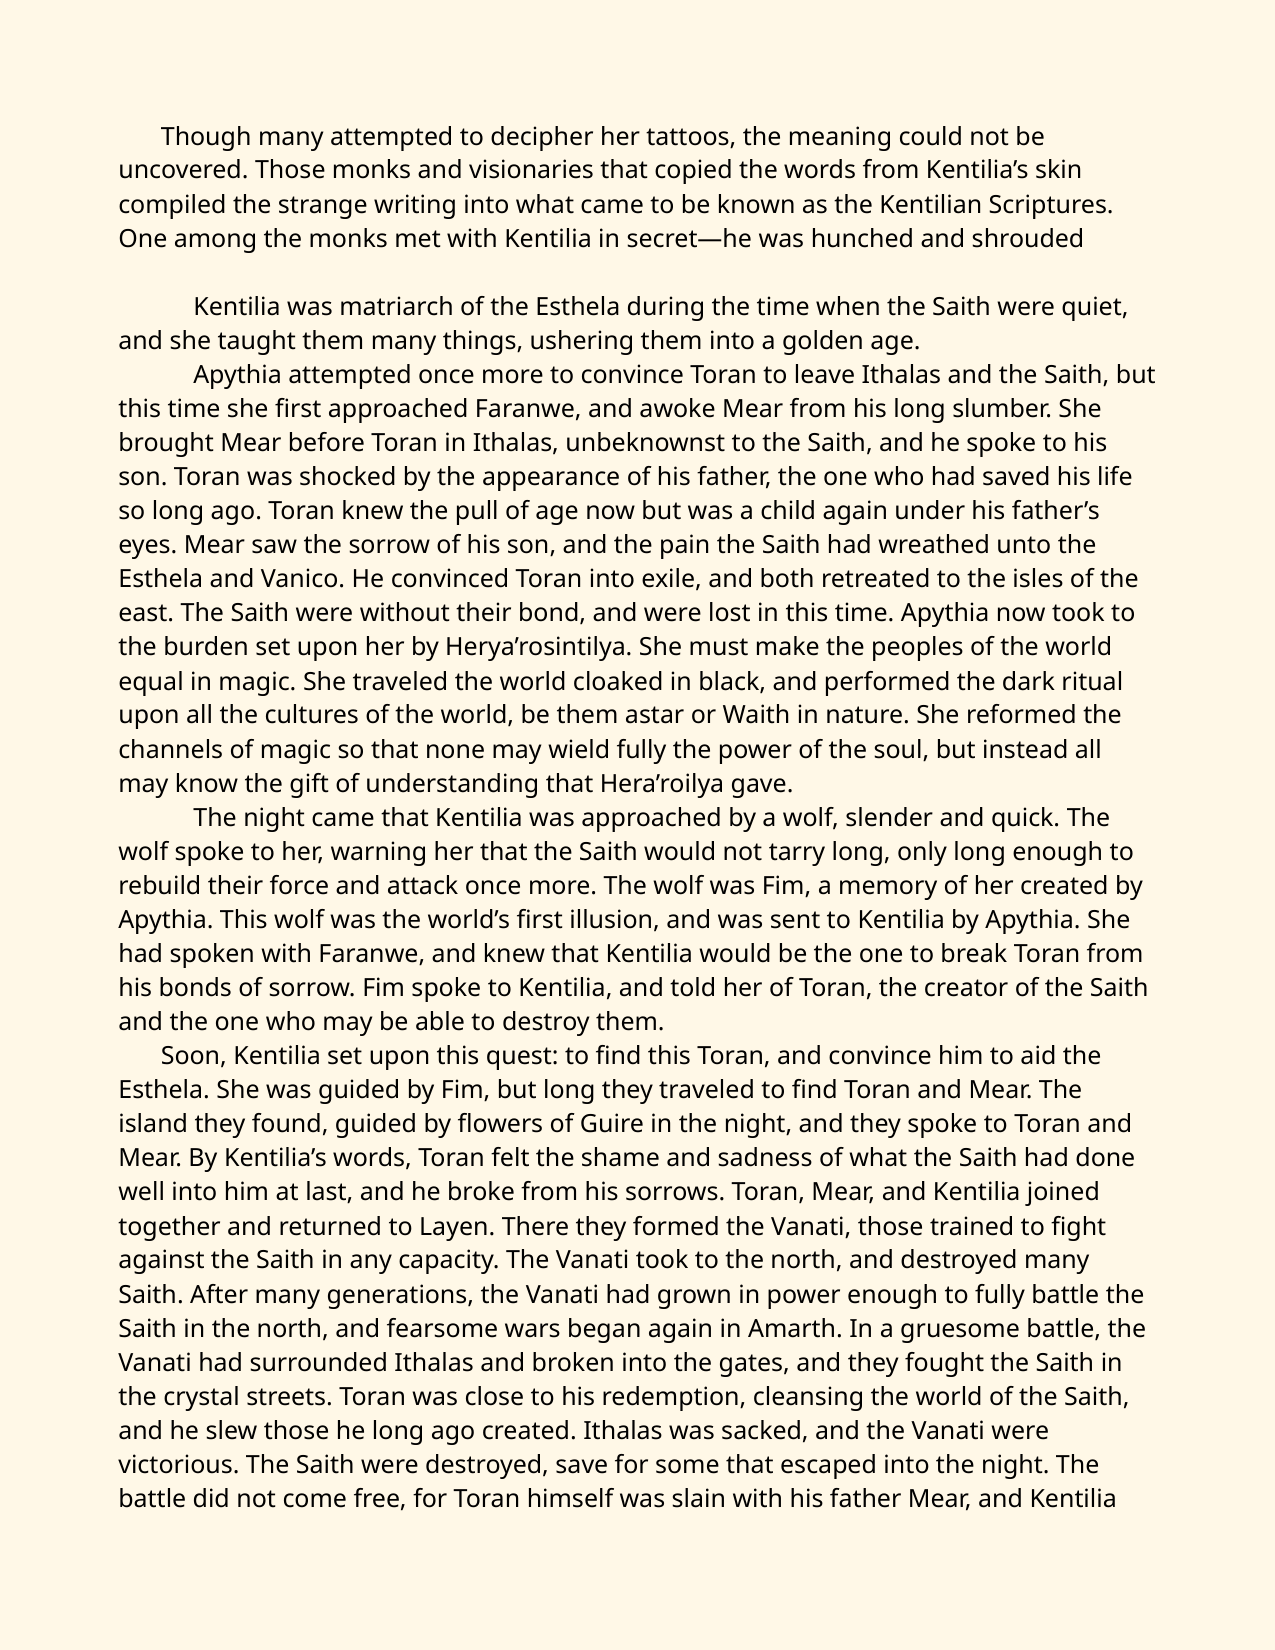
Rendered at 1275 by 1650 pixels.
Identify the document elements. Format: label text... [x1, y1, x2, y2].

text Kentilia was matriarch of the Esthela during the time when the Saith were quiet, and she taught them many things, ushering them into a golden age. [118, 288, 1157, 357]
text Apythia attempted once more to convince Toran to leave Ithalas and the Saith, but this time she first approached Faranwe, and awoke Mear from his long slumber. She brought Mear before Toran in Ithalas, unbeknownst to the Saith, and he spoke to his son. Toran was shocked by the appearance of his father, the one who had saved his life so long ago. Toran knew the pull of age now but was a child again under his father’s eyes. Mear saw the sorrow of his son, and the pain the Saith had wreathed unto the Esthela and Vanico. He convinced Toran into exile, and both retreated to the isles of the east. The Saith were without their bond, and were lost in this time. Apythia now took to the burden set upon her by Herya’rosintilya. She must make the peoples of the world equal in magic. She traveled the world cloaked in black, and performed the dark ritual upon all the cultures of the world, be them astar or Waith in nature. She reformed the channels of magic so that none may wield fully the power of the soul, but instead all may know the gift of understanding that Hera’roilya gave. [118, 357, 1157, 799]
text The night came that Kentilia was approached by a wolf, slender and quick. The wolf spoke to her, warning her that the Saith would not tarry long, only long enough to rebuild their force and attack once more. The wolf was Fim, a memory of her created by Apythia. This wolf was the world’s first illusion, and was sent to Kentilia by Apythia. She had spoken with Faranwe, and knew that Kentilia would be the one to break Toran from his bonds of sorrow. Fim spoke to Kentilia, and told her of Toran, the creator of the Saith and the one who may be able to destroy them. [118, 799, 1157, 1038]
text Though many attempted to decipher her tattoos, the meaning could not be uncovered. Those monks and visionaries that copied the words from Kentilia’s skin compiled the strange writing into what came to be known as the Kentilian Scriptures. One among the monks met with Kentilia in secret—he was hunched and shrouded [118, 118, 1157, 254]
text Soon, Kentilia set upon this quest: to find this Toran, and convince him to aid the Esthela. She was guided by Fim, but long they traveled to find Toran and Mear. The island they found, guided by flowers of Guire in the night, and they spoke to Toran and Mear. By Kentilia’s words, Toran felt the shame and sadness of what the Saith had done well into him at last, and he broke from his sorrows. Toran, Mear, and Kentilia joined together and returned to Layen. There they formed the Vanati, those trained to fight against the Saith in any capacity. The Vanati took to the north, and destroyed many Saith. After many generations, the Vanati had grown in power enough to fully battle the Saith in the north, and fearsome wars began again in Amarth. In a gruesome battle, the Vanati had surrounded Ithalas and broken into the gates, and they fought the Saith in the crystal streets. Toran was close to his redemption, cleansing the world of the Saith, and he slew those he long ago created. Ithalas was sacked, and the Vanati were victorious. The Saith were destroyed, save for some that escaped into the night. The battle did not come free, for Toran himself was slain with his father Mear, and Kentilia [118, 1038, 1157, 1515]
